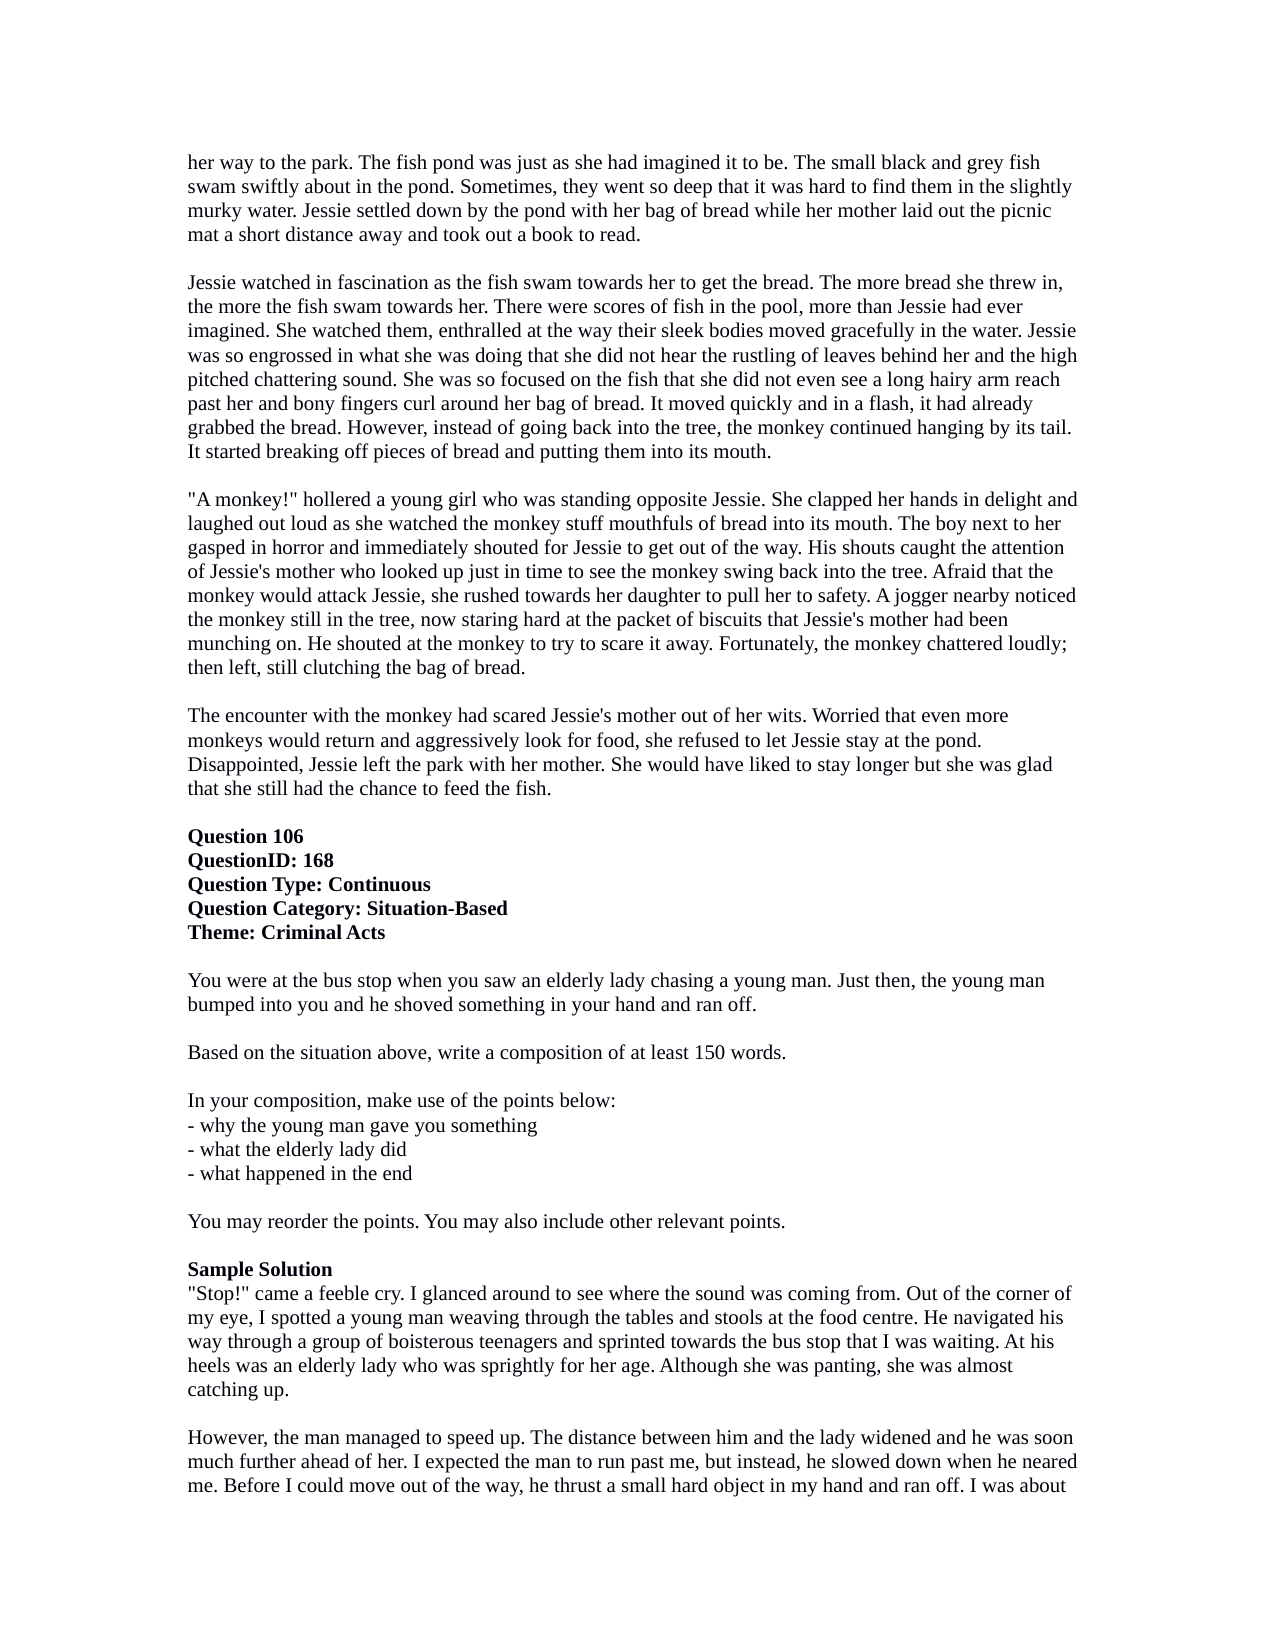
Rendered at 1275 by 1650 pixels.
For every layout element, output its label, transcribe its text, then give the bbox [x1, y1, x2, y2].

text Jessie watched in fascination as the fish swam towards her to get the bread. The more bread she threw in, the more the fish swam towards her. There were scores of fish in the pool, more than Jessie had ever imagined. She watched them, enthralled at the way their sleek bodies moved gracefully in the water. Jessie was so engrossed in what she was doing that she did not hear the rustling of leaves behind her and the high pitched chattering sound. She was so focused on the fish that she did not even see a long hairy arm reach past her and bony fingers curl around her bag of bread. It moved quickly and in a flash, it had already grabbed the bread. However, instead of going back into the tree, the monkey continued hanging by its tail. It started breaking off pieces of bread and putting them into its mouth. [187, 270, 1087, 463]
text You may reorder the points. You may also include other relevant points. [187, 1209, 1087, 1233]
text "A monkey!" hollered a young girl who was standing opposite Jessie. She clapped her hands in delight and laughed out loud as she watched the monkey stuff mouthfuls of bread into its mouth. The boy next to her gasped in horror and immediately shouted for Jessie to get out of the way. His shouts caught the attention of Jessie's mother who looked up just in time to see the monkey swing back into the tree. Afraid that the monkey would attack Jessie, she rushed towards her daughter to pull her to safety. A jogger nearby noticed the monkey still in the tree, now staring hard at the packet of biscuits that Jessie's mother had been munching on. He shouted at the monkey to try to scare it away. Fortunately, the monkey chattered loudly; then left, still clutching the bag of bread. [187, 487, 1087, 679]
text Based on the situation above, write a composition of at least 150 words. [187, 1040, 1087, 1064]
text - what the elderly lady did [187, 1137, 1087, 1161]
text Question Category: Situation-Based [187, 896, 1087, 920]
text "Stop!" came a feeble cry. I glanced around to see where the sound was coming from. Out of the corner of my eye, I spotted a young man weaving through the tables and stools at the food centre. He navigated his way through a group of boisterous teenagers and sprinted towards the bus stop that I was waiting. At his heels was an elderly lady who was sprightly for her age. Although she was panting, she was almost catching up. [187, 1281, 1087, 1401]
text The encounter with the monkey had scared Jessie's mother out of her wits. Worried that even more monkeys would return and aggressively look for food, she refused to let Jessie stay at the pond. Disappointed, Jessie left the park with her mother. She would have liked to stay longer but she was glad that she still had the chance to feed the fish. [187, 703, 1087, 800]
text Sample Solution [187, 1257, 1087, 1281]
text Question Type: Continuous [187, 872, 1087, 896]
text Theme: Criminal Acts [187, 920, 1087, 944]
text - what happened in the end [187, 1161, 1087, 1185]
text her way to the park. The fish pond was just as she had imagined it to be. The small black and grey fish swam swiftly about in the pond. Sometimes, they went so deep that it was hard to find them in the slightly murky water. Jessie settled down by the pond with her bag of bread while her mother laid out the picnic mat a short distance away and took out a book to read. [187, 150, 1087, 246]
text Question 106 [187, 824, 1087, 848]
text In your composition, make use of the points below: [187, 1088, 1087, 1112]
text However, the man managed to speed up. The distance between him and the lady widened and he was soon much further ahead of her. I expected the man to run past me, but instead, he slowed down when he neared me. Before I could move out of the way, he thrust a small hard object in my hand and ran off. I was about [187, 1425, 1087, 1497]
text You were at the bus stop when you saw an elderly lady chasing a young man. Just then, the young man bumped into you and he shoved something in your hand and ran off. [187, 968, 1087, 1016]
text - why the young man gave you something [187, 1112, 1087, 1137]
text QuestionID: 168 [187, 848, 1087, 872]
